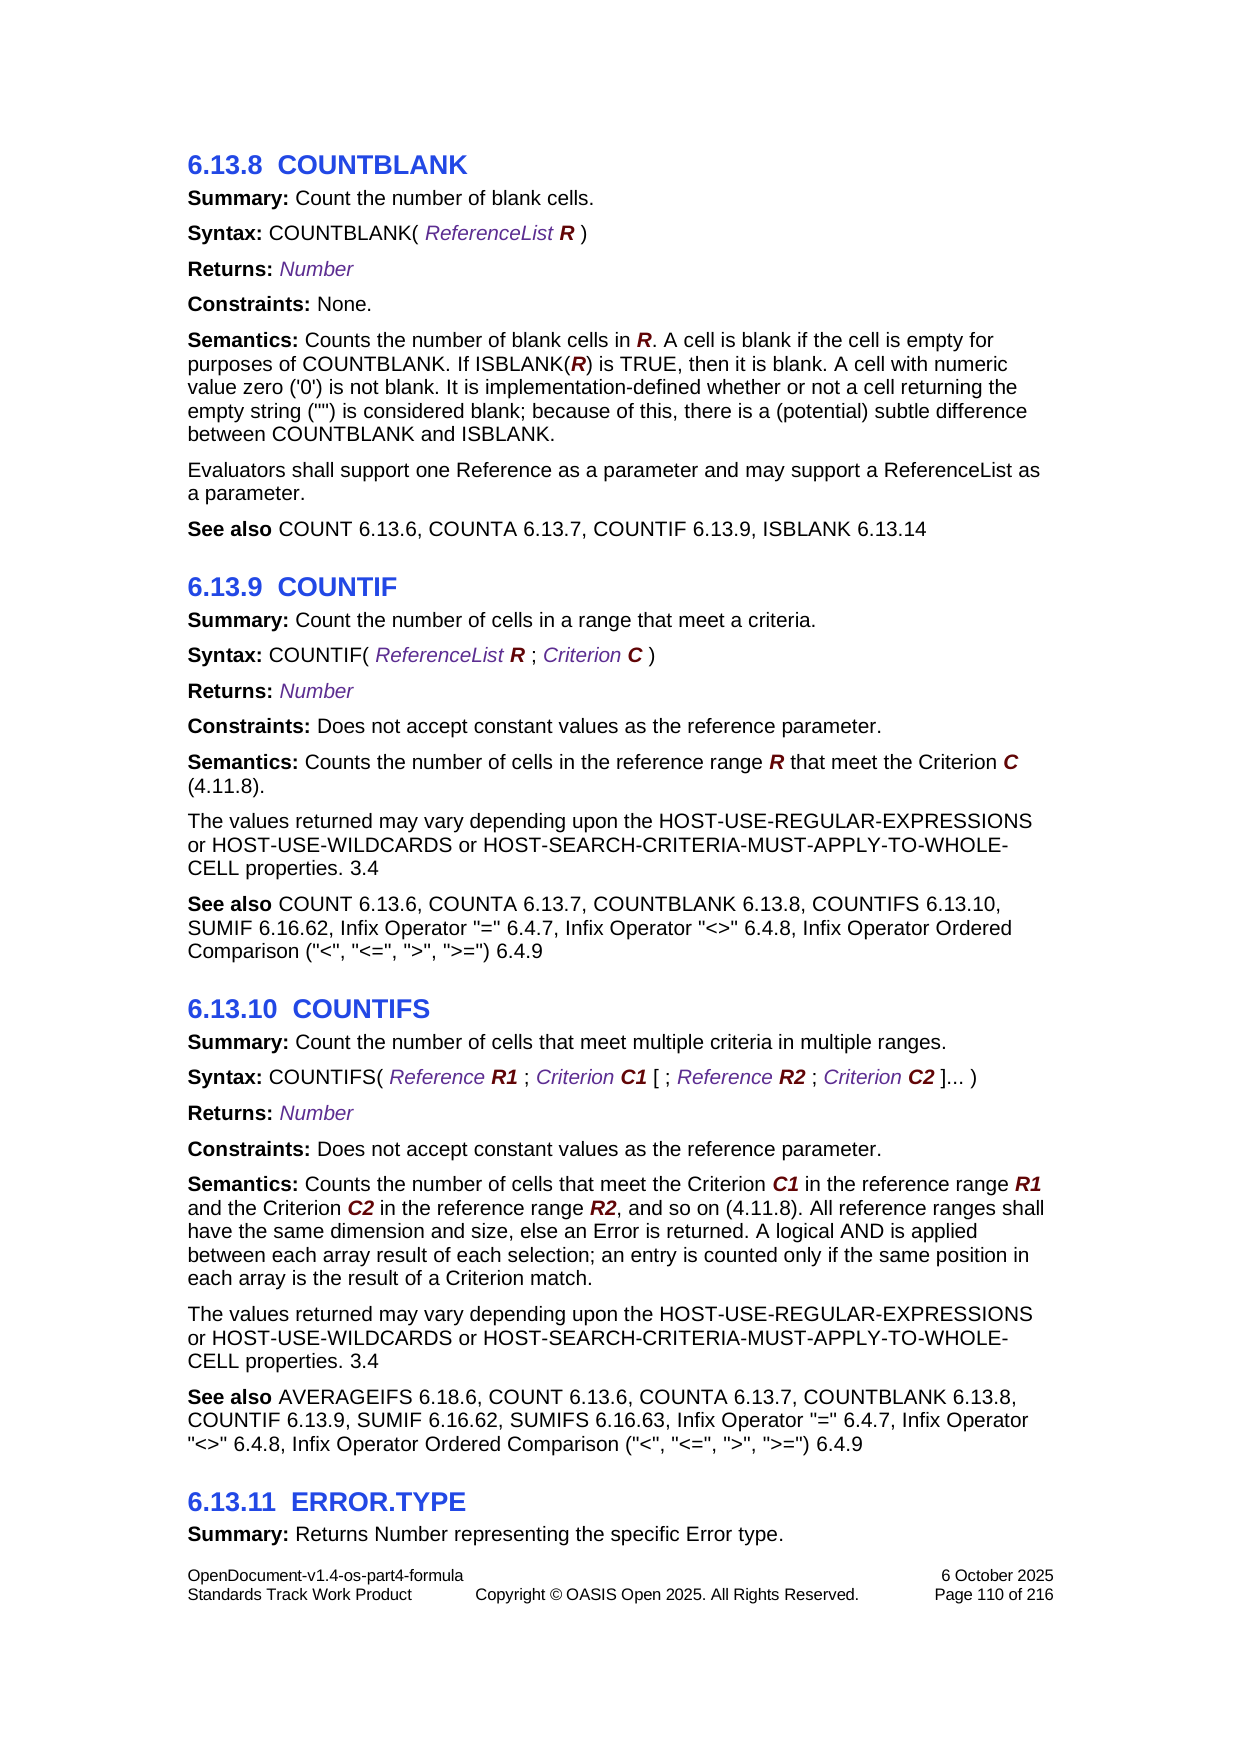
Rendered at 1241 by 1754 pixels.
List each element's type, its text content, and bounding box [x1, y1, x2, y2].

text Summary: Count the number of cells in a range that meet a criteria. [187, 608, 1053, 632]
text Syntax: COUNTIF( ReferenceList R ; Criterion C ) [187, 644, 1053, 667]
text Semantics: Counts the number of blank cells in R. A cell is blank if the cell is empty for purposes of COUNTBLANK. If ISBLANK(R) is TRUE, then it is blank. A cell with numeric value zero ('0') is not blank. It is implementation-defined whether or not a cell returning the empty string ("") is considered blank; because of this, there is a (potential) subtle difference between COUNTBLANK and ISBLANK. [187, 328, 1053, 446]
text Constraints: None. [187, 293, 1053, 316]
text See also AVERAGEIFS 6.18.6, COUNT 6.13.6, COUNTA 6.13.7, COUNTBLANK 6.13.8, COUNTIF 6.13.9, SUMIF 6.16.62, SUMIFS 6.16.63, Infix Operator "=" 6.4.7, Infix Operator "<>" 6.4.8, Infix Operator Ordered Comparison ("<", "<=", ">", ">=") 6.4.9 [187, 1385, 1053, 1456]
text Syntax: COUNTBLANK( ReferenceList R ) [187, 222, 1053, 245]
text Semantics: Counts the number of cells that meet the Criterion C1 in the reference range R1 and the Criterion C2 in the reference range R2, and so on (4.11.8). All reference ranges shall have the same dimension and size, else an Error is returned. A logical AND is applied between each array result of each selection; an entry is counted only if the same position in each array is the result of a Criterion match. [187, 1173, 1053, 1290]
text Returns: Number [187, 257, 1053, 281]
text Constraints: Does not accept constant values as the reference parameter. [187, 1137, 1053, 1161]
text See also COUNT 6.13.6, COUNTA 6.13.7, COUNTIF 6.13.9, ISBLANK 6.13.14 [187, 517, 1053, 541]
subtitle COUNTIFS [187, 994, 1053, 1024]
text Constraints: Does not accept constant values as the reference parameter. [187, 715, 1053, 738]
text Semantics: Counts the number of cells in the reference range R that meet the Criterion C (4.11.8). [187, 751, 1053, 798]
text Evaluators shall support one Reference as a parameter and may support a ReferenceList as a parameter. [187, 458, 1053, 505]
text Returns: Number [187, 679, 1053, 703]
subtitle COUNTIF [187, 572, 1053, 602]
text Returns: Number [187, 1101, 1053, 1125]
subtitle ERROR.TYPE [187, 1487, 1053, 1517]
subtitle COUNTBLANK [187, 150, 1053, 180]
text Syntax: COUNTIFS( Reference R1 ; Criterion C1 [ ; Reference R2 ; Criterion C2 ]... ) [187, 1066, 1053, 1089]
text See also COUNT 6.13.6, COUNTA 6.13.7, COUNTBLANK 6.13.8, COUNTIFS 6.13.10, SUMIF 6.16.62, Infix Operator "=" 6.4.7, Infix Operator "<>" 6.4.8, Infix Operator Ordered Comparison ("<", "<=", ">", ">=") 6.4.9 [187, 892, 1053, 963]
text The values returned may vary depending upon the HOST-USE-REGULAR-EXPRESSIONS or HOST-USE-WILDCARDS or HOST-SEARCH-CRITERIA-MUST-APPLY-TO-WHOLE-CELL properties. 3.4 [187, 1302, 1053, 1373]
text Summary: Count the number of cells that meet multiple criteria in multiple ranges. [187, 1030, 1053, 1054]
text Summary: Returns Number representing the specific Error type. [187, 1523, 1053, 1546]
text Summary: Count the number of blank cells. [187, 186, 1053, 209]
text The values returned may vary depending upon the HOST-USE-REGULAR-EXPRESSIONS or HOST-USE-WILDCARDS or HOST-SEARCH-CRITERIA-MUST-APPLY-TO-WHOLE-CELL properties. 3.4 [187, 810, 1053, 880]
